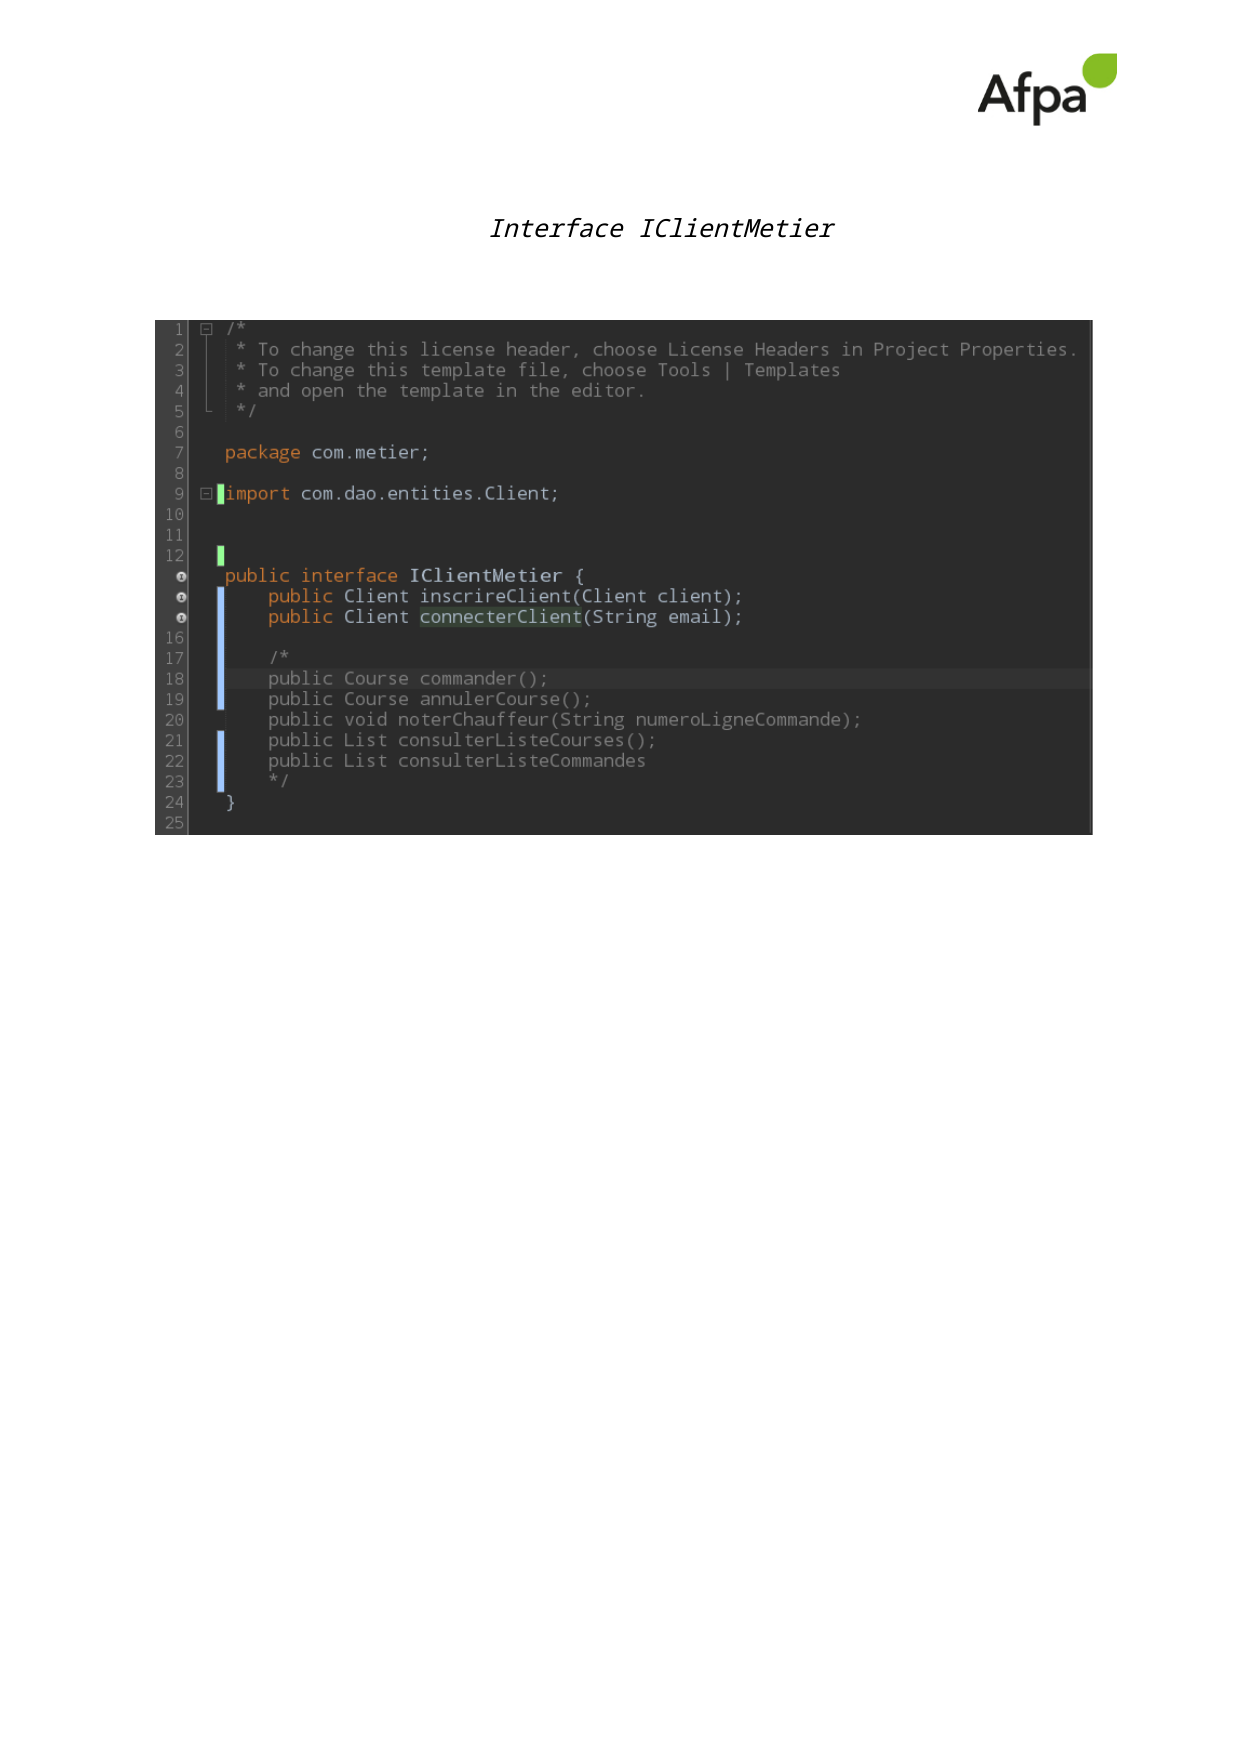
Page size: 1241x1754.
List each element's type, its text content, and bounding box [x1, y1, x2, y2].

picture [977, 53, 1117, 126]
picture [155, 320, 1093, 835]
text Interface IClientMetier [118, 211, 1122, 245]
